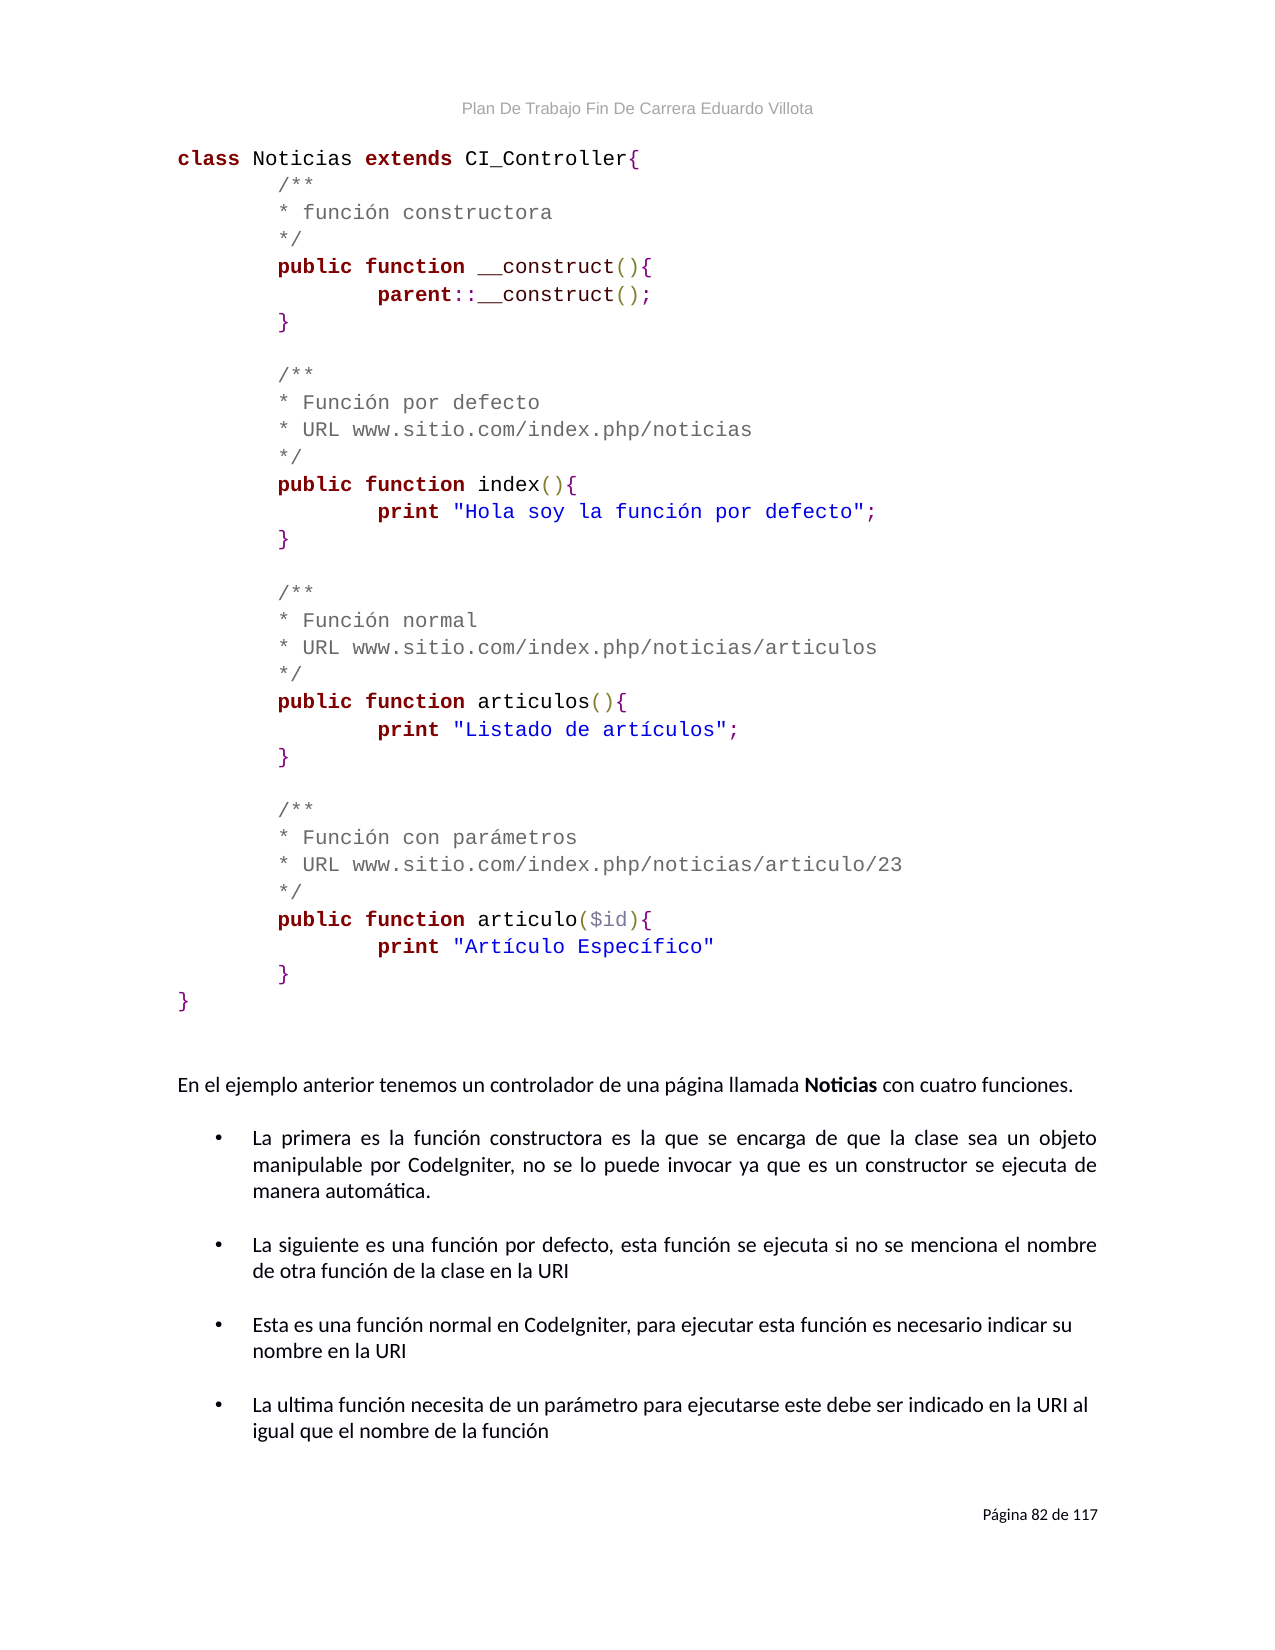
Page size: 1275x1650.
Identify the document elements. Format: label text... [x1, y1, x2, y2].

text */ [177, 447, 1098, 470]
text */ [177, 882, 1098, 905]
text } [177, 528, 1098, 552]
text } [177, 746, 1098, 769]
text * URL www.sitio.com/index.php/noticias/articulo/23 [177, 854, 1098, 878]
text /** [177, 800, 1098, 824]
text * función constructora [177, 202, 1098, 226]
text /** [177, 583, 1098, 606]
text print "Listado de artículos"; [177, 718, 1098, 742]
text class Noticias extends CI_Controller{ [177, 148, 1098, 171]
text En el ejemplo anterior tenemos un controlador de una página llamada Noticias con cuatro funciones. [177, 1071, 1098, 1097]
text /** [177, 365, 1098, 389]
text print "Hola soy la función por defecto"; [177, 501, 1098, 525]
text public function articulo($id){ [177, 909, 1098, 932]
text public function __construct(){ [177, 256, 1098, 280]
list La primera es la función constructora es la que se encarga de que la clase sea un objeto manipulable por CodeIgniter, no se lo puede invocar ya que es un constructor se ejecuta de manera automática. [215, 1124, 1098, 1204]
text * URL www.sitio.com/index.php/noticias/articulos [177, 637, 1098, 661]
text */ [177, 664, 1098, 688]
text * Función con parámetros [177, 827, 1098, 851]
text * Función normal [177, 610, 1098, 633]
list La ultima función necesita de un parámetro para ejecutarse este debe ser indicado en la URI al igual que el nombre de la función [215, 1391, 1098, 1444]
text } [177, 311, 1098, 334]
text public function articulos(){ [177, 691, 1098, 715]
text parent::__construct(); [177, 283, 1098, 307]
text print "Artículo Específico" [177, 936, 1098, 960]
list La siguiente es una función por defecto, esta función se ejecuta si no se menciona el nombre de otra función de la clase en la URI [215, 1231, 1098, 1284]
text * Función por defecto [177, 392, 1098, 416]
text /** [177, 175, 1098, 198]
text */ [177, 229, 1098, 253]
text } [177, 963, 1098, 987]
text } [177, 990, 1098, 1014]
text * URL www.sitio.com/index.php/noticias [177, 419, 1098, 443]
list Esta es una función normal en CodeIgniter, para ejecutar esta función es necesario indicar su nombre en la URI [215, 1311, 1098, 1364]
text public function index(){ [177, 474, 1098, 497]
